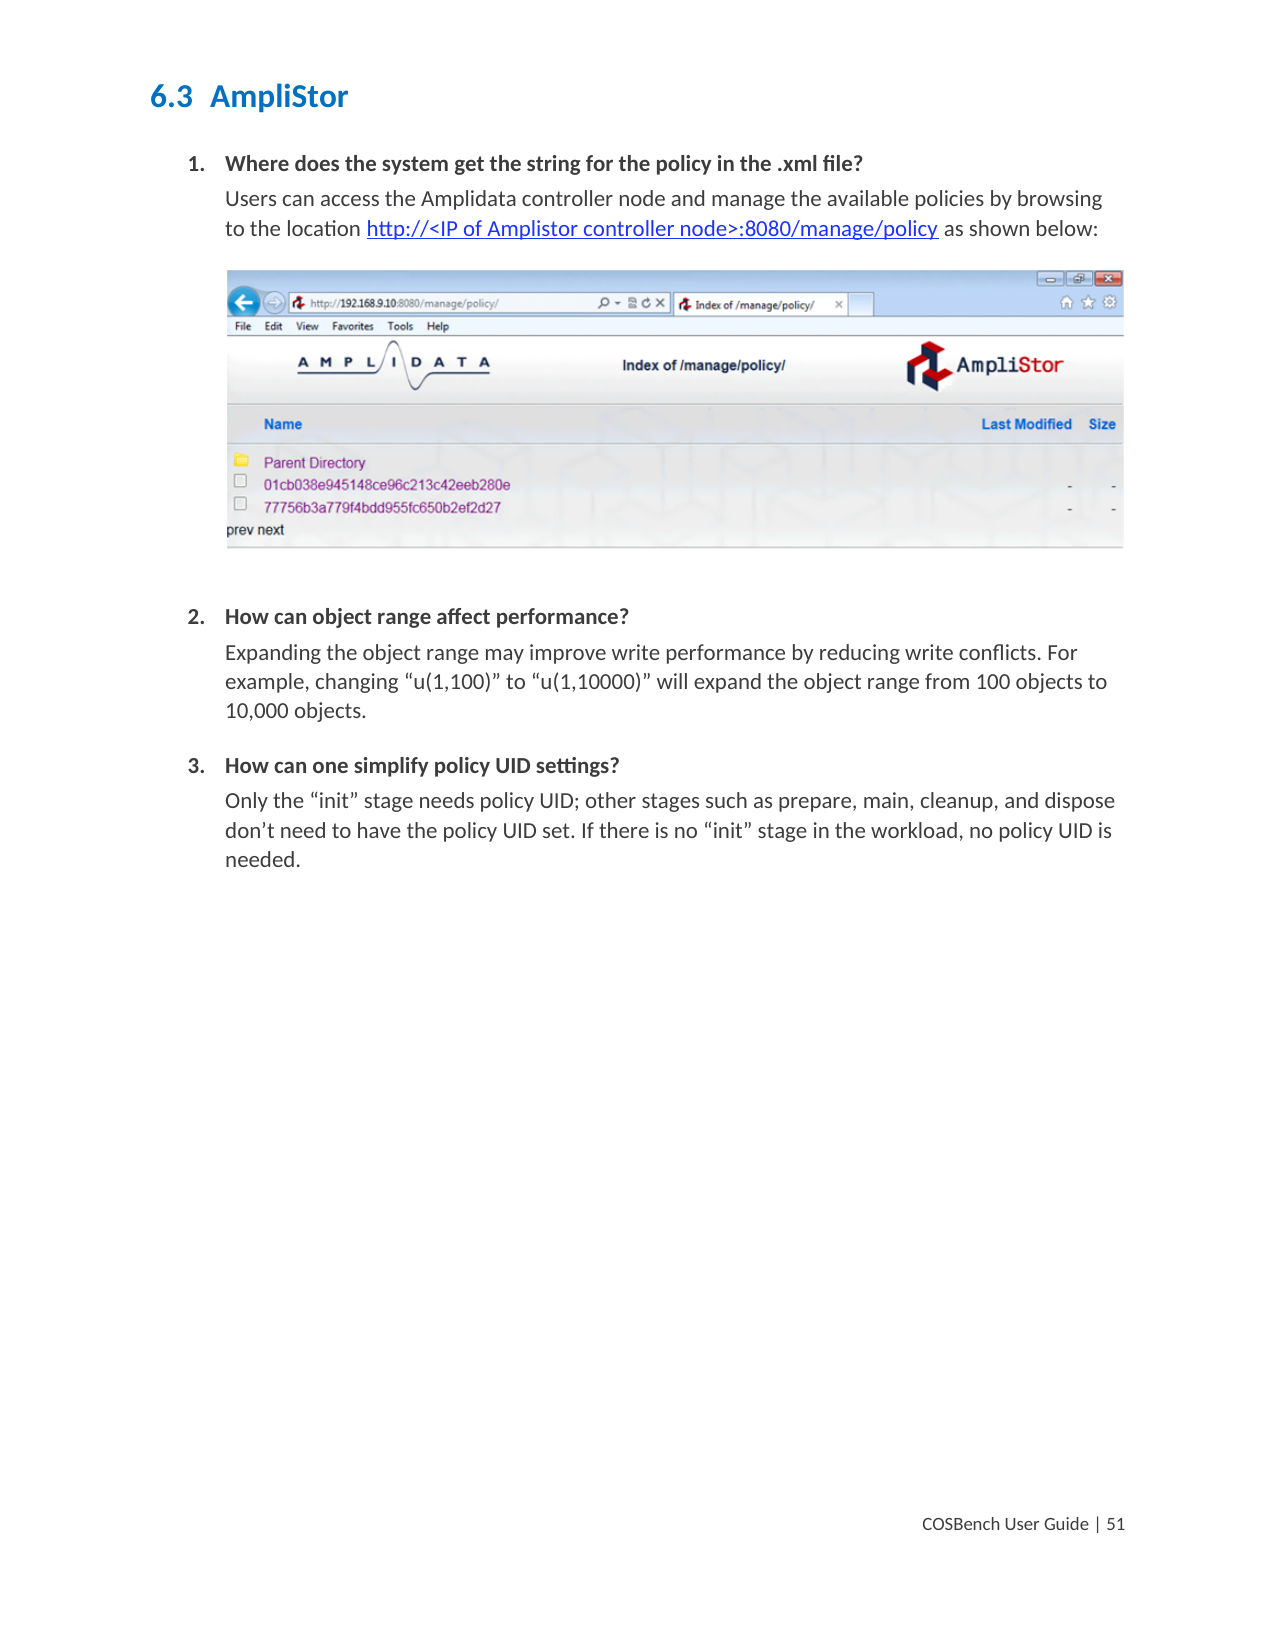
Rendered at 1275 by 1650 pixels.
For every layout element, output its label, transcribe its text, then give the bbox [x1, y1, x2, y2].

list How can one simplify policy UID settings? [187, 751, 1125, 779]
text Only the “init” stage needs policy UID; other stages such as prepare, main, cleanup, and dispose don’t need to have the policy UID set. If there is no “init” stage in the workload, no policy UID is needed. [225, 787, 1125, 873]
text Users can access the Amplidata controller node and manage the available policies by browsing to the location http://<IP of Amplistor controller node>:8080/manage/policy as shown below: [225, 184, 1125, 242]
list How can object range affect performance? [187, 602, 1125, 630]
list Where does the system get the string for the policy in the .xml file? [187, 149, 1125, 177]
text Expanding the object range may improve write performance by reducing write conflicts. For example, changing “u(1,100)” to “u(1,10000)” will expand the object range from 100 objects to 10,000 objects. [225, 638, 1125, 725]
subtitle AmpliStor [150, 75, 1125, 116]
